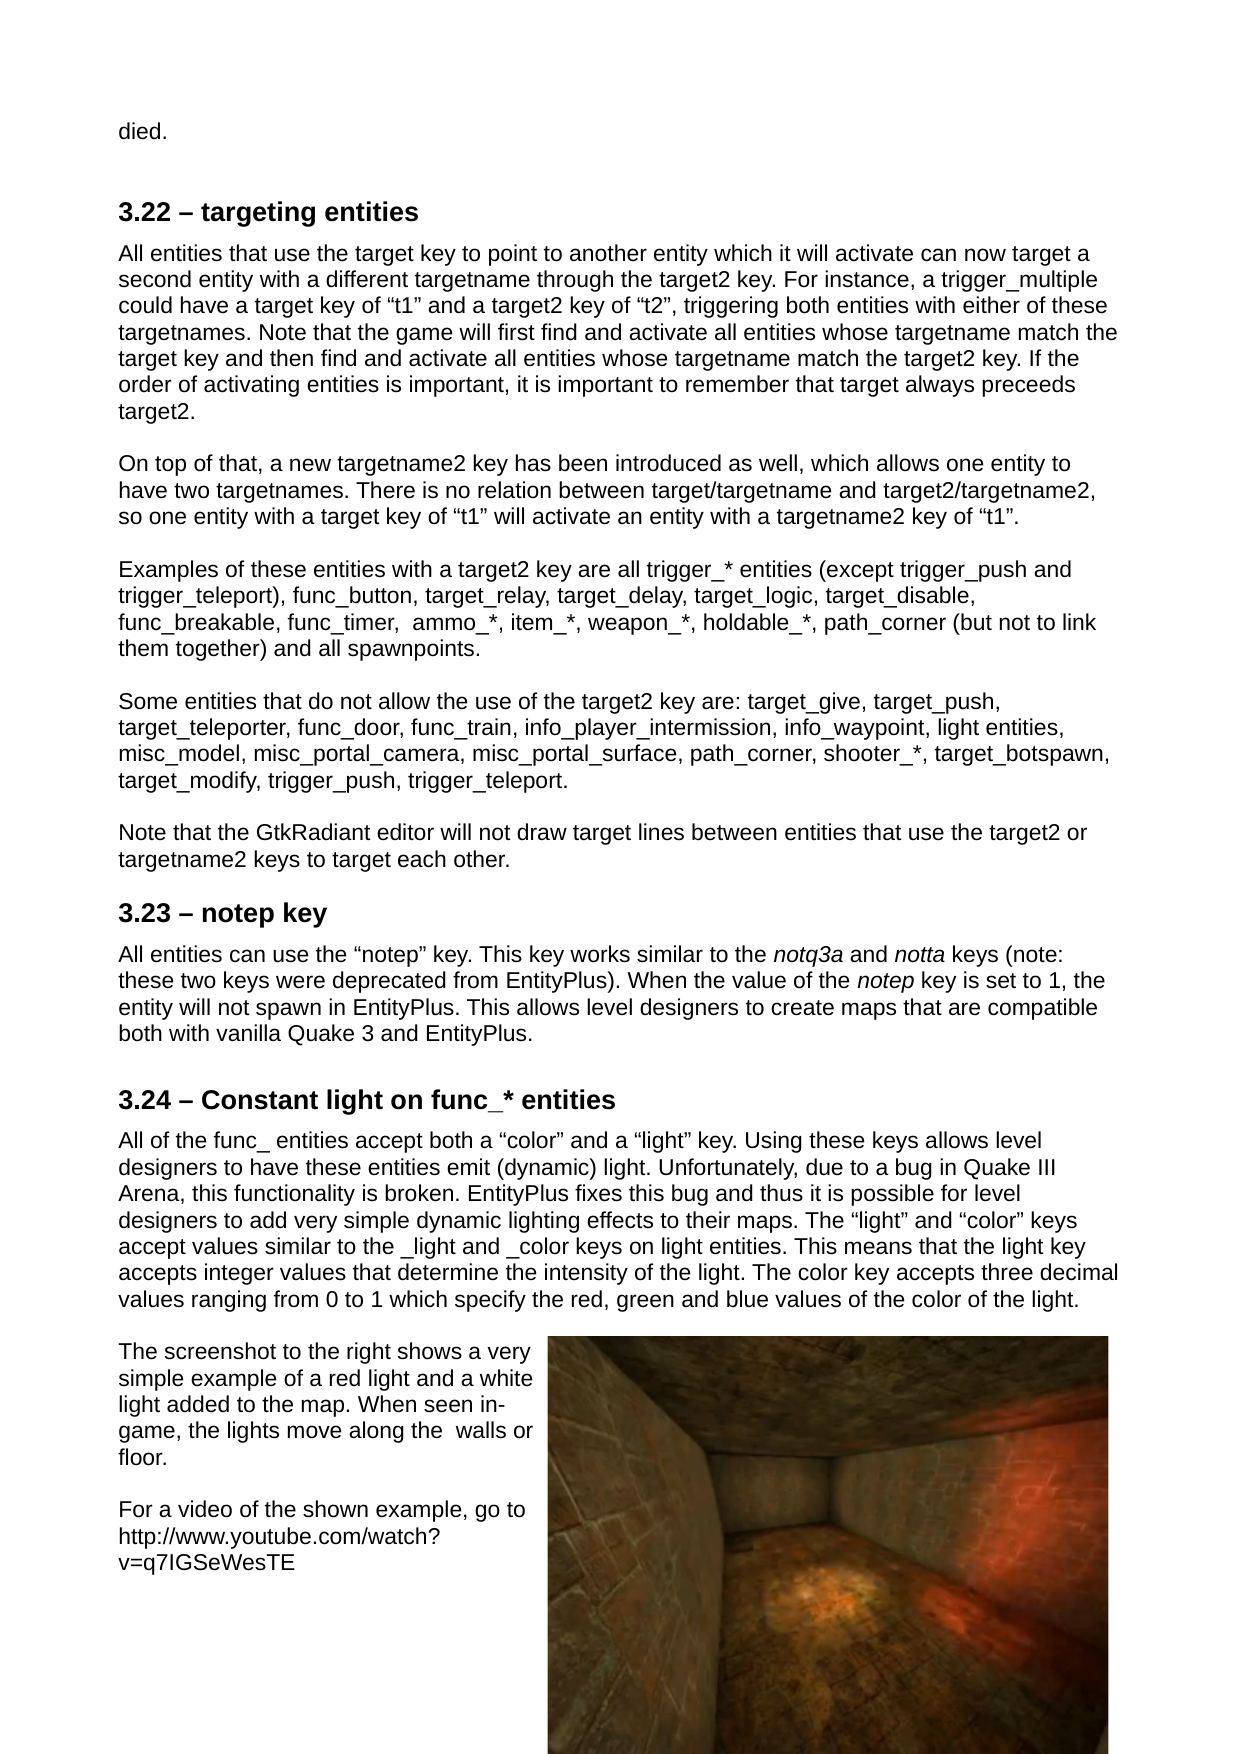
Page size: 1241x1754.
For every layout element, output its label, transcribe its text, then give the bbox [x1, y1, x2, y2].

text All entities that use the target key to point to another entity which it will activate can now target a second entity with a different targetname through the target2 key. For instance, a trigger_multiple could have a target key of “t1” and a target2 key of “t2”, triggering both entities with either of these targetnames. Note that the game will first find and activate all entities whose targetname match the target key and then find and activate all entities whose targetname match the target2 key. If the order of activating entities is important, it is important to remember that target always preceeds target2. [118, 239, 1122, 424]
subtitle 3.24 – Constant light on func_* entities [118, 1084, 1122, 1115]
text All entities can use the “notep” key. This key works similar to the notq3a and notta keys (note: these two keys were deprecated from EntityPlus). When the value of the notep key is set to 1, the entity will not spawn in EntityPlus. This allows level designers to create maps that are compatible both with vanilla Quake 3 and EntityPlus. [118, 941, 1122, 1046]
picture [547, 1336, 1109, 1754]
text Examples of these entities with a target2 key are all trigger_* entities (except trigger_push and trigger_teleport), func_button, target_relay, target_delay, target_logic, target_disable, func_breakable, func_timer, ammo_*, item_*, weapon_*, holdable_*, path_corner (but not to link them together) and all spawnpoints. [118, 556, 1122, 661]
text All of the func_ entities accept both a “color” and a “light” key. Using these keys allows level designers to have these entities emit (dynamic) light. Unfortunately, due to a bug in Quake III Arena, this functionality is broken. EntityPlus fixes this bug and thus it is possible for level designers to add very simple dynamic lighting effects to their maps. The “light” and “color” keys accept values similar to the _light and _color keys on light entities. This means that the light key accepts integer values that determine the intensity of the light. The color key accepts three decimal values ranging from 0 to 1 which specify the red, green and blue values of the color of the light. [118, 1127, 1122, 1312]
text Some entities that do not allow the use of the target2 key are: target_give, target_push, target_teleporter, func_door, func_train, info_player_intermission, info_waypoint, light entities, misc_model, misc_portal_camera, misc_portal_surface, path_corner, shooter_*, target_botspawn, target_modify, trigger_push, trigger_teleport. [118, 688, 1122, 793]
text Note that the GtkRadiant editor will not draw target lines between entities that use the target2 or targetname2 keys to target each other. [118, 819, 1122, 872]
subtitle 3.22 – targeting entities [118, 196, 1122, 227]
subtitle 3.23 – notep key [118, 897, 1122, 928]
text On top of that, a new targetname2 key has been introduced as well, which allows one entity to have two targetnames. There is no relation between target/targetname and target2/targetname2, so one entity with a target key of “t1” will activate an entity with a targetname2 key of “t1”. [118, 450, 1122, 529]
text The screenshot to the right shows a very simple example of a red light and a white light added to the map. When seen in-game, the lights move along the walls or floor. [118, 1338, 547, 1470]
text died. [118, 118, 1122, 144]
text For a video of the shown example, go to http://www.youtube.com/watch?v=q7IGSeWesTE [118, 1496, 547, 1576]
